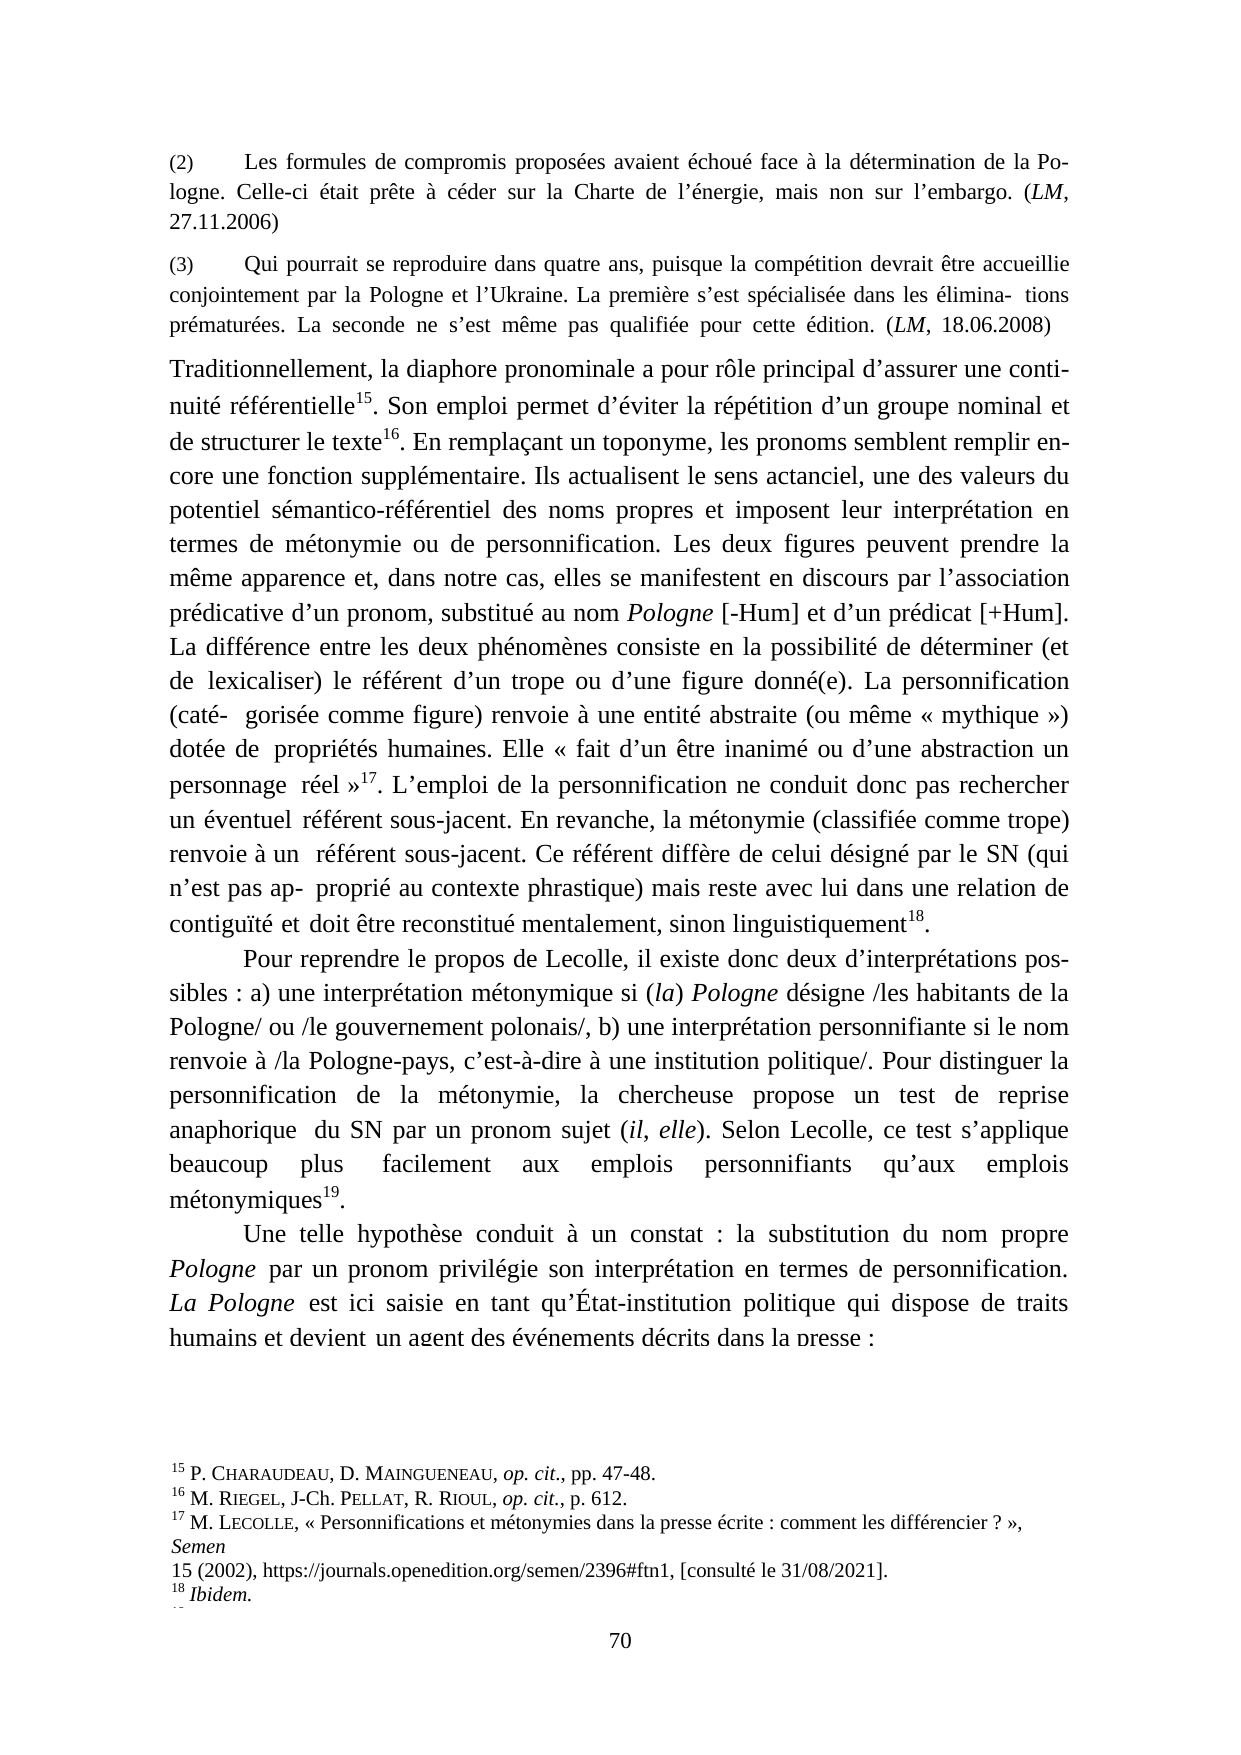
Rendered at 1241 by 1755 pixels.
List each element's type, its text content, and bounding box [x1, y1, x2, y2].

text Pour reprendre le propos de Lecolle, il existe donc deux d’interprétations pos- sibles : a) une interprétation métonymique si (la) Pologne désigne /les habitants de la Pologne/ ou /le gouvernement polonais/, b) une interprétation personnifiante si le nom renvoie à /la Pologne-pays, c’est-à-dire à une institution politique/. Pour distinguer la personnification de la métonymie, la chercheuse propose un test de reprise anaphorique du SN par un pronom sujet (il, elle). Selon Lecolle, ce test s’applique beaucoup plus facilement aux emplois personnifiants qu’aux emplois métonymiques19. [169, 943, 1069, 1214]
text Traditionnellement, la diaphore pronominale a pour rôle principal d’assurer une conti- nuité référentielle15. Son emploi permet d’éviter la répétition d’un groupe nominal et de structurer le texte16. En remplaçant un toponyme, les pronoms semblent remplir en- core une fonction supplémentaire. Ils actualisent le sens actanciel, une des valeurs du potentiel sémantico-référentiel des noms propres et imposent leur interprétation en termes de métonymie ou de personnification. Les deux figures peuvent prendre la même apparence et, dans notre cas, elles se manifestent en discours par l’association prédicative d’un pronom, substitué au nom Pologne [-Hum] et d’un prédicat [+Hum]. La différence entre les deux phénomènes consiste en la possibilité de déterminer (et de lexicaliser) le référent d’un trope ou d’une figure donné(e). La personnification (caté- gorisée comme figure) renvoie à une entité abstraite (ou même « mythique ») dotée de propriétés humaines. Elle « fait d’un être inanimé ou d’une abstraction un personnage réel »17. L’emploi de la personnification ne conduit donc pas rechercher un éventuel référent sous-jacent. En revanche, la métonymie (classifiée comme trope) renvoie à un référent sous-jacent. Ce référent diffère de celui désigné par le SN (qui n’est pas ap- proprié au contexte phrastique) mais reste avec lui dans une relation de contiguïté et doit être reconstitué mentalement, sinon linguistiquement18. [169, 353, 1069, 938]
text 70 [609, 1628, 634, 1653]
text Une telle hypothèse conduit à un constat : la substitution du nom propre Pologne par un pronom privilégie son interprétation en termes de personnification. La Pologne est ici saisie en tant qu’État-institution politique qui dispose de traits humains et devient un agent des événements décrits dans la presse : [169, 1218, 1069, 1346]
list Les formules de compromis proposées avaient échoué face à la détermination de la Po- logne. Celle-ci était prête à céder sur la Charte de l’énergie, mais non sur l’embargo. (LM, 27.11.2006) [169, 148, 1070, 234]
text 15 (2002), https://journals.openedition.org/semen/2396#ftn1, [consulté le 31/08/2021]. [171, 1558, 1071, 1582]
list Qui pourrait se reproduire dans quatre ans, puisque la compétition devrait être accueillie conjointement par la Pologne et l’Ukraine. La première s’est spécialisée dans les élimina- tions prématurées. La seconde ne s’est même pas qualifiée pour cette édition. (LM, 18.06.2008) [169, 251, 1070, 337]
text 18 Ibidem. [171, 1582, 1071, 1606]
text 17 M. LECOLLE, « Personnifications et métonymies dans la presse écrite : comment les différencier ? », Semen [171, 1510, 1071, 1558]
text 15 P. CHARAUDEAU, D. MAINGUENEAU, op. cit., pp. 47-48. [171, 1461, 1071, 1486]
text 16 M. RIEGEL, J-Ch. PELLAT, R. RIOUL, op. cit., p. 612. [171, 1486, 1071, 1510]
